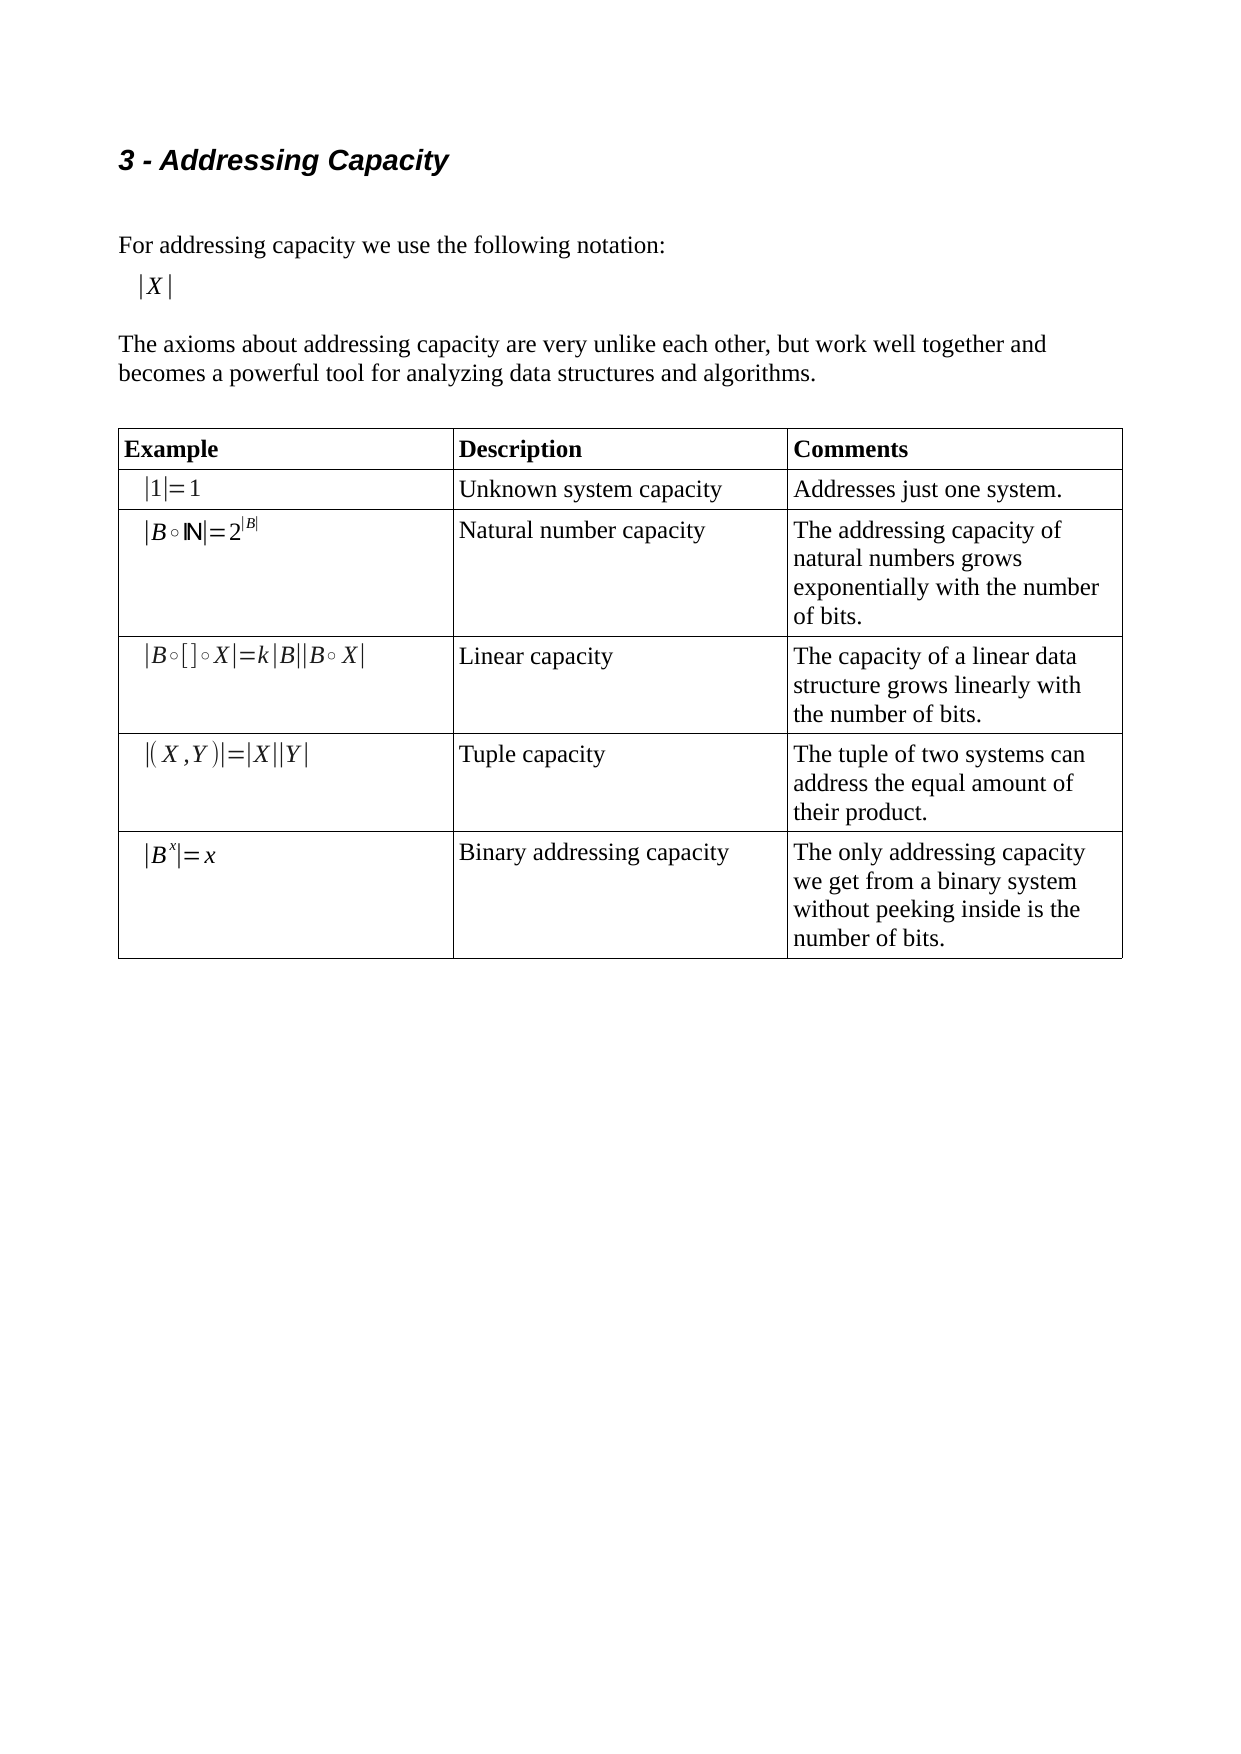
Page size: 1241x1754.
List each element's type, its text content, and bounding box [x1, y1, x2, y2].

table_cell The addressing capacity of natural numbers grows exponentially with the number of bits. [788, 510, 1122, 636]
table_header Comments [788, 429, 1122, 468]
table_header Description [454, 429, 787, 468]
text The axioms about addressing capacity are very unlike each other, but work well together and becomes a powerful tool for analyzing data structures and algorithms. [118, 272, 1122, 416]
table_cell [119, 832, 453, 958]
table_cell [119, 470, 453, 509]
table_cell [119, 510, 453, 636]
text For addressing capacity we use the following notation: [118, 230, 1122, 259]
table_cell Natural number capacity [454, 510, 787, 636]
table_cell The only addressing capacity we get from a binary system without peeking inside is the number of bits. [788, 832, 1122, 958]
table_cell Unknown system capacity [454, 470, 787, 509]
table_header Example [119, 429, 453, 468]
table_cell [119, 734, 453, 831]
table_cell Binary addressing capacity [454, 832, 787, 958]
table_cell The capacity of a linear data structure grows linearly with the number of bits. [788, 637, 1122, 733]
subtitle 3 - Addressing Capacity [118, 143, 1122, 177]
table_cell Tuple capacity [454, 734, 787, 831]
table_cell Linear capacity [454, 637, 787, 733]
table_cell Addresses just one system. [788, 470, 1122, 509]
table_cell [119, 637, 453, 733]
table_cell The tuple of two systems can address the equal amount of their product. [788, 734, 1122, 831]
